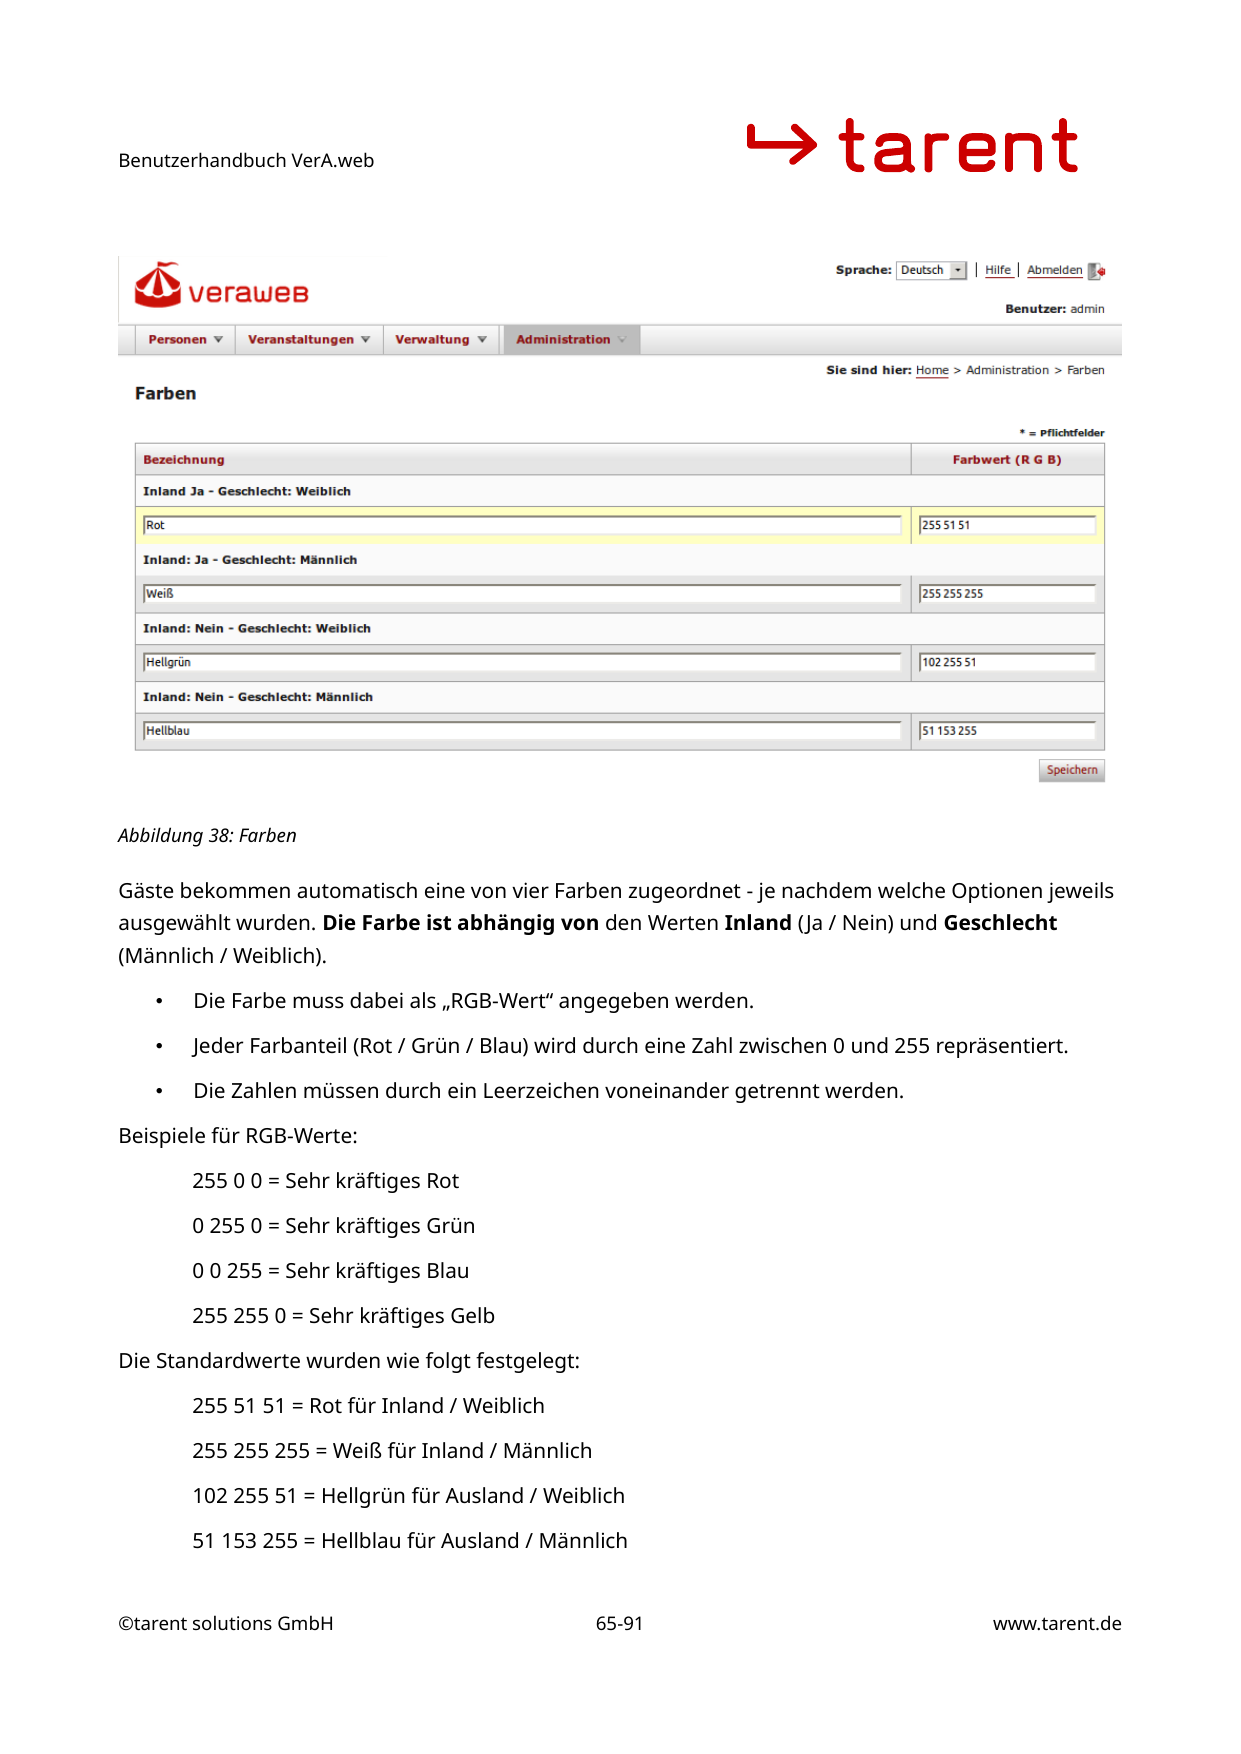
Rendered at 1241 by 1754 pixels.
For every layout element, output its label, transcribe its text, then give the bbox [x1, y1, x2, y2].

text Gäste bekommen automatisch eine von vier Farben zugeordnet - je nachdem welche Optionen jeweils ausgewählt wurden. Die Farbe ist abhängig von den Werten Inland (Ja / Nein) und Geschlecht (Männlich / Weiblich). [118, 848, 1122, 969]
text 102 255 51 = Hellgrün für Ausland / Weiblich [118, 1481, 1122, 1509]
list Die Zahlen müssen durch ein Leerzeichen voneinander getrennt werden. [156, 1076, 1122, 1104]
picture [118, 256, 1122, 796]
text Beispiele für RGB-Werte: [118, 1121, 1122, 1149]
text 0 0 255 = Sehr kräftiges Blau [118, 1256, 1122, 1284]
text [118, 232, 1122, 256]
text 255 255 0 = Sehr kräftiges Gelb [118, 1301, 1122, 1329]
text 51 153 255 = Hellblau für Ausland / Männlich [118, 1526, 1122, 1554]
text 0 255 0 = Sehr kräftiges Grün [118, 1211, 1122, 1239]
text 255 0 0 = Sehr kräftiges Rot [118, 1166, 1122, 1194]
list Die Farbe muss dabei als „RGB-Wert“ angegeben werden. [156, 986, 1122, 1014]
text Die Standardwerte wurden wie folgt festgelegt: [118, 1346, 1122, 1374]
list Jeder Farbanteil (Rot / Grün / Blau) wird durch eine Zahl zwischen 0 und 255 repräsentiert. [156, 1031, 1122, 1059]
text 255 255 255 = Weiß für Inland / Männlich [118, 1436, 1122, 1464]
text Abbildung 38: Farben [118, 796, 1122, 848]
text 255 51 51 = Rot für Inland / Weiblich [118, 1391, 1122, 1419]
